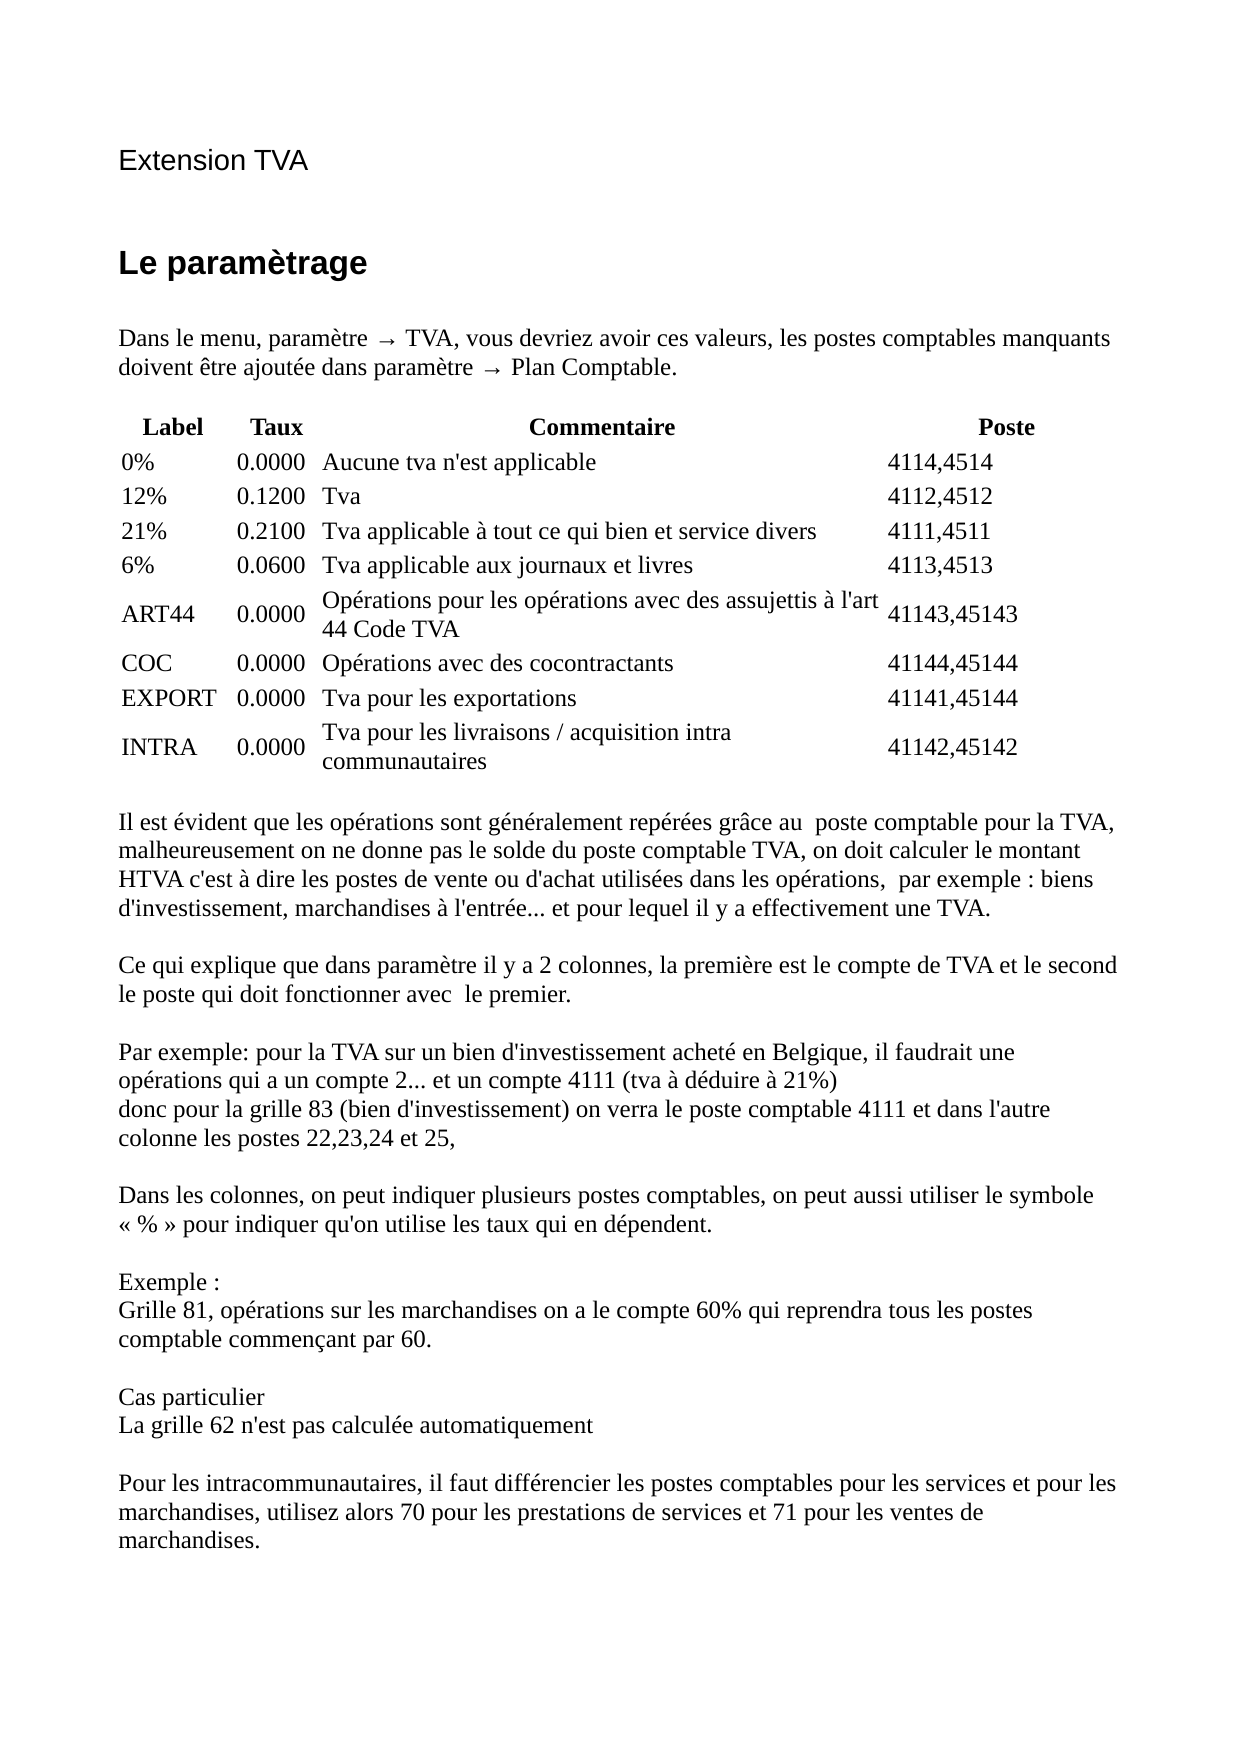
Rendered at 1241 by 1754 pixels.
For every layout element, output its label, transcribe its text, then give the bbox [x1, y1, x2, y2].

table_cell 41142,45142 [885, 715, 1122, 778]
text La grille 62 n'est pas calculée automatiquement [118, 1410, 1122, 1439]
table_cell Tva applicable aux journaux et livres [319, 548, 885, 582]
table_cell 4111,4511 [885, 513, 1122, 547]
table_cell 41143,45143 [885, 582, 1122, 645]
table_cell 0.0000 [234, 582, 319, 645]
table_cell 0% [118, 444, 234, 478]
table_cell Tva pour les exportations [319, 680, 885, 714]
table_cell 12% [118, 478, 234, 513]
table_cell 41141,45144 [885, 680, 1122, 714]
table_header Commentaire [319, 409, 885, 444]
text Dans les colonnes, on peut indiquer plusieurs postes comptables, on peut aussi utiliser le symbole « % » pour indiquer qu'on utilise les taux qui en dépendent. [118, 1180, 1122, 1238]
table_header Poste [885, 409, 1122, 444]
text Pour les intracommunautaires, il faut différencier les postes comptables pour les services et pour les marchandises, utilisez alors 70 pour les prestations de services et 71 pour les ventes de marchandises. [118, 1468, 1122, 1554]
table_cell Tva applicable à tout ce qui bien et service divers [319, 513, 885, 547]
table_cell EXPORT [118, 680, 234, 714]
text Grille 81, opérations sur les marchandises on a le compte 60% qui reprendra tous les postes [118, 1295, 1122, 1324]
text Exemple : [118, 1267, 1122, 1295]
table_cell INTRA [118, 715, 234, 778]
table_cell 0.0000 [234, 680, 319, 714]
table_cell 0.0600 [234, 548, 319, 582]
table_cell 0.0000 [234, 715, 319, 778]
table_header Taux [234, 409, 319, 444]
subtitle Le paramètrage [118, 243, 1122, 282]
text Dans le menu, paramètre → TVA, vous devriez avoir ces valeurs, les postes comptables manquants doivent être ajoutée dans paramètre → Plan Comptable. [118, 323, 1122, 380]
table_cell Tva [319, 478, 885, 513]
table_cell 41144,45144 [885, 645, 1122, 680]
table_cell 4114,4514 [885, 444, 1122, 478]
table_cell ART44 [118, 582, 234, 645]
table_cell 4113,4513 [885, 548, 1122, 582]
table_cell 0.1200 [234, 478, 319, 513]
table_cell 21% [118, 513, 234, 547]
table_cell 0.0000 [234, 645, 319, 680]
table_cell 4112,4512 [885, 478, 1122, 513]
table_cell Tva pour les livraisons / acquisition intra communautaires [319, 715, 885, 778]
table_header Label [118, 409, 234, 444]
table_cell COC [118, 645, 234, 680]
table_cell Opérations pour les opérations avec des assujettis à l'art 44 Code TVA [319, 582, 885, 645]
text donc pour la grille 83 (bien d'investissement) on verra le poste comptable 4111 et dans l'autre colonne les postes 22,23,24 et 25, [118, 1094, 1122, 1152]
text Il est évident que les opérations sont généralement repérées grâce au poste comptable pour la TVA, malheureusement on ne donne pas le solde du poste comptable TVA, on doit calculer le montant HTVA c'est à dire les postes de vente ou d'achat utilisées dans les opérations, par exemple : biens d'investissement, marchandises à l'entrée... et pour lequel il y a effectivement une TVA. [118, 807, 1122, 922]
text Cas particulier [118, 1382, 1122, 1410]
table_cell 0.2100 [234, 513, 319, 547]
text comptable commençant par 60. [118, 1324, 1122, 1353]
subtitle Extension TVA [118, 143, 1122, 177]
table_cell Aucune tva n'est applicable [319, 444, 885, 478]
text Ce qui explique que dans paramètre il y a 2 colonnes, la première est le compte de TVA et le second le poste qui doit fonctionner avec le premier. [118, 950, 1122, 1008]
table_cell 6% [118, 548, 234, 582]
text Par exemple: pour la TVA sur un bien d'investissement acheté en Belgique, il faudrait une opérations qui a un compte 2... et un compte 4111 (tva à déduire à 21%) [118, 1037, 1122, 1094]
table_cell 0.0000 [234, 444, 319, 478]
table_cell Opérations avec des cocontractants [319, 645, 885, 680]
